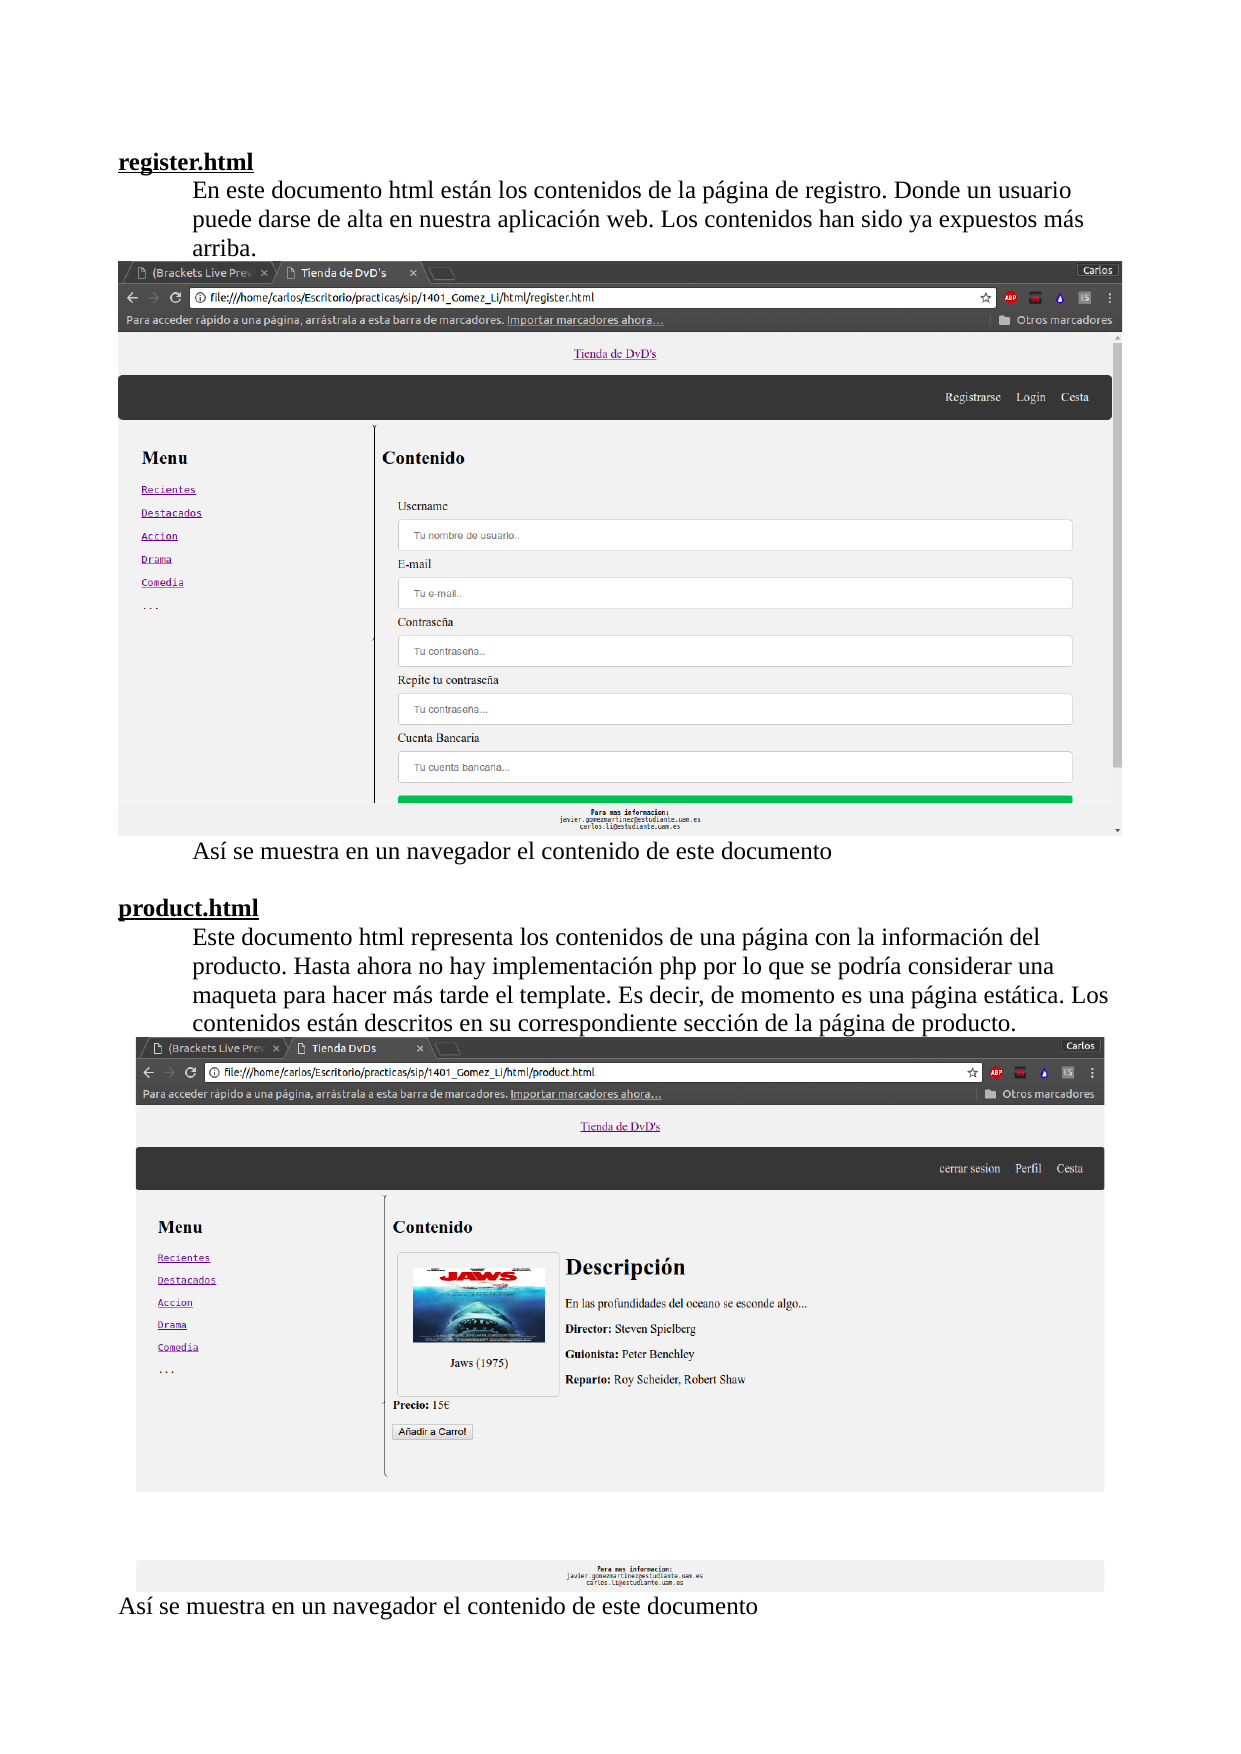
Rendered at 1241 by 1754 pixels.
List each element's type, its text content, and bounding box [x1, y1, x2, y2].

text Así se muestra en un navegador el contenido de este documento [118, 1592, 1122, 1620]
text product.html [118, 893, 1122, 922]
text En este documento html están los contenidos de la página de registro. Donde un usuario puede darse de alta en nuestra aplicación web. Los contenidos han sido ya expuestos más arriba. [192, 176, 1122, 261]
text register.html [118, 147, 1122, 176]
text Este documento html representa los contenidos de una página con la información del producto. Hasta ahora no hay implementación php por lo que se podría considerar una maqueta para hacer más tarde el template. Es decir, de momento es una página estática. Los contenidos están descritos en su correspondiente sección de la página de producto. [192, 922, 1122, 1037]
text Así se muestra en un navegador el contenido de este documento [192, 836, 1122, 865]
picture [118, 261, 1123, 836]
picture [135, 1037, 1105, 1592]
